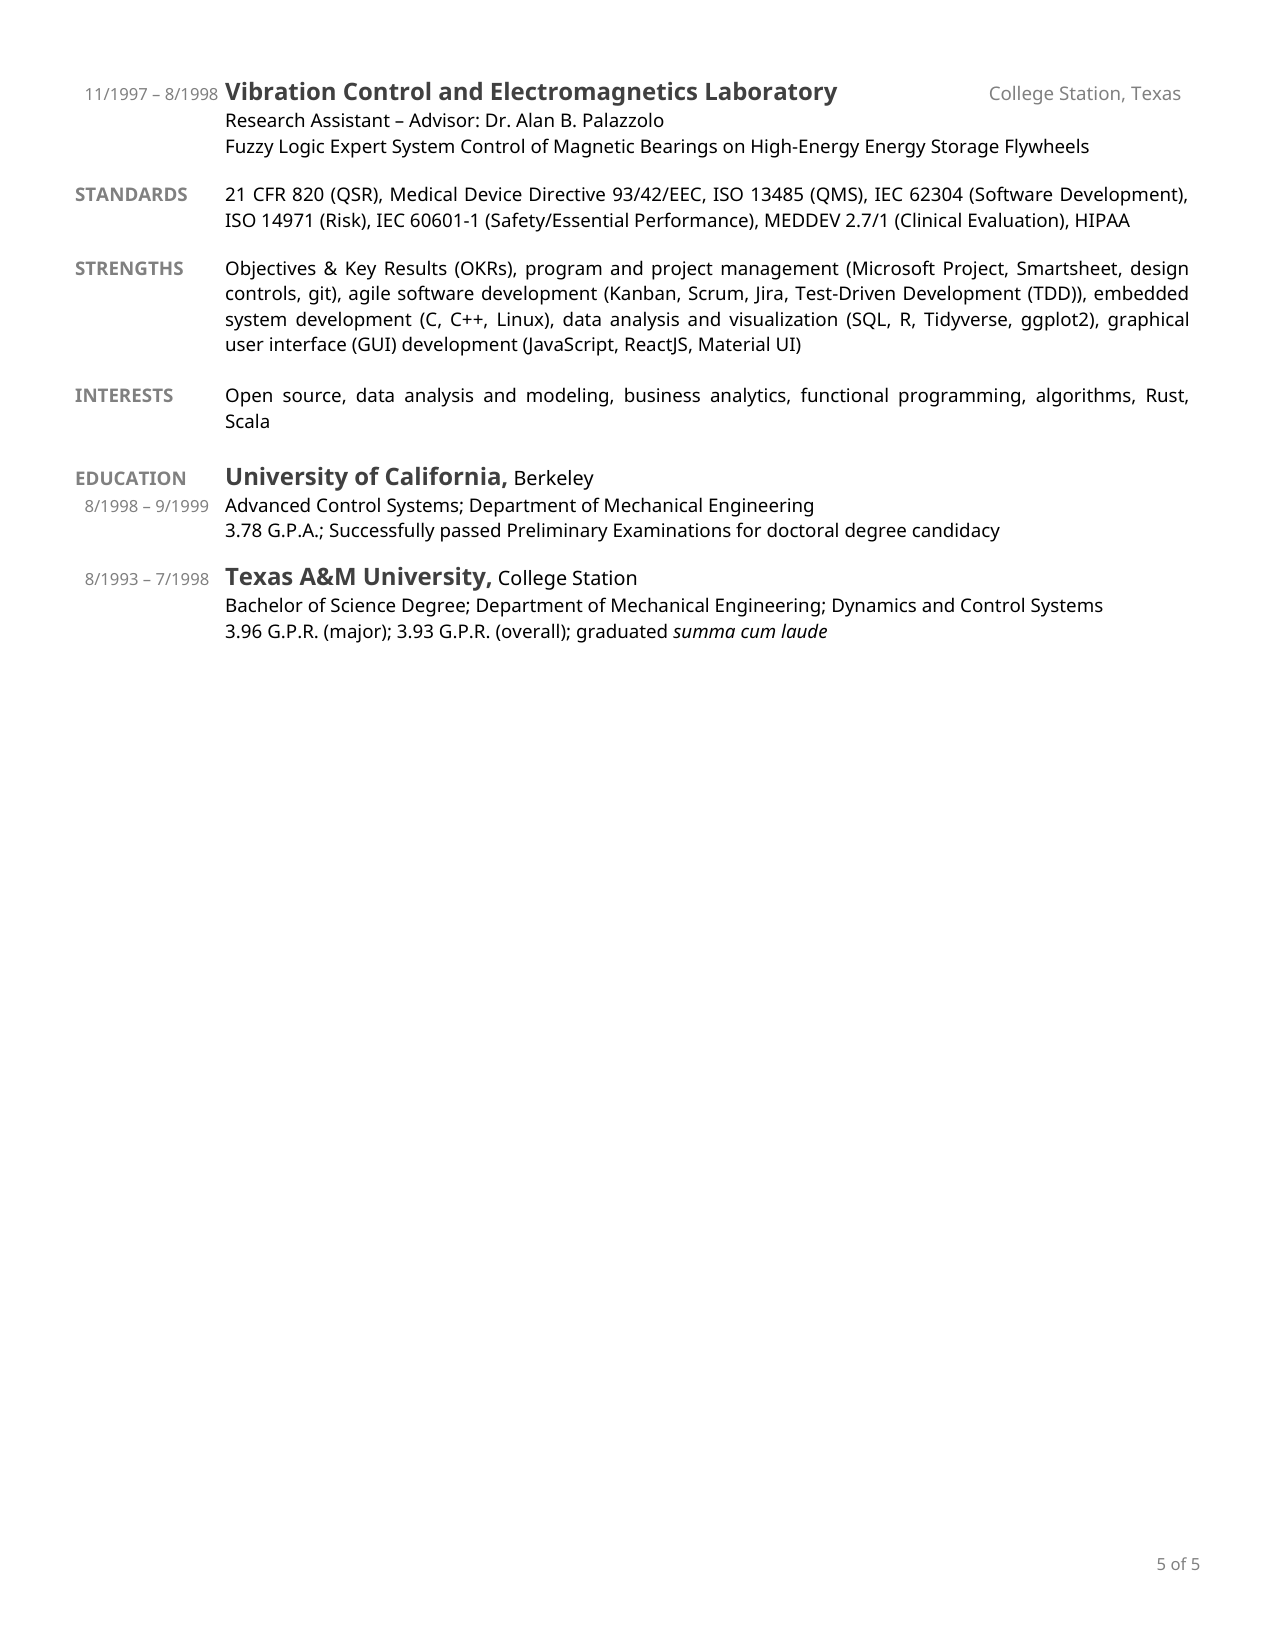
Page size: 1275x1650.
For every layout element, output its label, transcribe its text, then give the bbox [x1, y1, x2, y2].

text Bachelor of Science Degree; Department of Mechanical Engineering; Dynamics and Control Systems [75, 593, 1200, 618]
text EDUCATION University of California, Berkeley [75, 459, 1200, 492]
text 8/1993 – 7/1998 Texas A&M University, College Station [75, 560, 1200, 593]
text Fuzzy Logic Expert System Control of Magnetic Bearings on High-Energy Energy Storage Flywheels [75, 133, 1191, 159]
text 8/1998 – 9/1999 Advanced Control Systems; Department of Mechanical Engineering [75, 492, 1200, 517]
text STRENGTHS Objectives & Key Results (OKRs), program and project management (Microsoft Project, Smartsheet, design controls, git), agile software development (Kanban, Scrum, Jira, Test-Driven Development (TDD)), embedded system development (C, C++, Linux), data analysis and visualization (SQL, R, Tidyverse, ggplot2), graphical user interface (GUI) development (JavaScript, ReactJS, Material UI) [75, 255, 1191, 357]
text 3.96 G.P.R. (major); 3.93 G.P.R. (overall); graduated summa cum laude [75, 618, 1200, 644]
text Research Assistant – Advisor: Dr. Alan B. Palazzolo [75, 108, 1200, 133]
text 3.78 G.P.A.; Successfully passed Preliminary Examinations for doctoral degree candidacy [75, 517, 1200, 543]
text STANDARDS 21 CFR 820 (QSR), Medical Device Directive 93/42/EEC, ISO 13485 (QMS), IEC 62304 (Software Development), ISO 14971 (Risk), IEC 60601-1 (Safety/Essential Performance), MEDDEV 2.7/1 (Clinical Evaluation), HIPAA [75, 181, 1191, 232]
text INTERESTS Open source, data analysis and modeling, business analytics, functional programming, algorithms, Rust, Scala [75, 383, 1191, 434]
text 11/1997 – 8/1998 Vibration Control and Electromagnetics Laboratory College Station, Texas [75, 75, 1200, 108]
